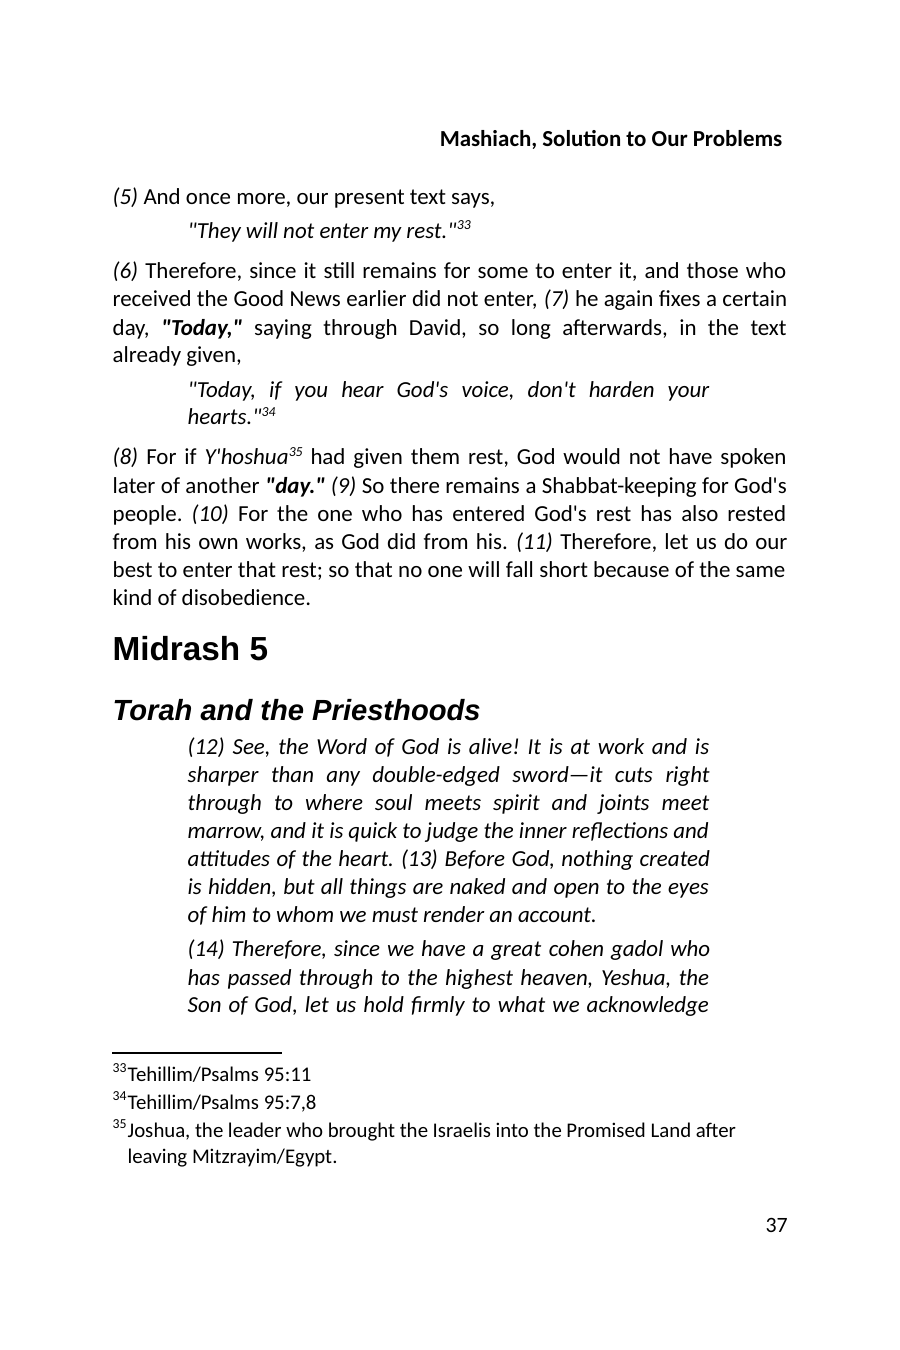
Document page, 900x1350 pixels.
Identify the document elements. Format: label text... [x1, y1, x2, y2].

text "They will not enter my rest." [187, 217, 712, 244]
text (6) Therefore, since it still remains for some to enter it, and those who received the Good News earlier did not enter, (7) he again fixes a certain day, "Today," saying through David, so long afterwards, in the text already given, [112, 257, 787, 369]
text (12) See, the Word of God is alive! It is at work and is sharper than any double-edged sword—it cuts right through to where soul meets spirit and joints meet marrow, and it is quick to judge the inner reflections and attitudes of the heart. (13) Before God, nothing created is hidden, but all things are naked and open to the eyes of him to whom we must render an account. [187, 732, 712, 928]
subtitle Midrash 5 [112, 629, 787, 667]
subtitle Torah and the Priesthoods [112, 693, 787, 726]
text (14) Therefore, since we have a great cohen gadol who has passed through to the highest heaven, Yeshua, the Son of God, let us hold firmly to what we acknowledge [187, 934, 712, 1019]
text Joshua, the leader who brought the Israelis into the Promised Land after leaving Mitzrayim/Egypt. [112, 1115, 787, 1169]
text (8) For if Y'hoshua had given them rest, God would not have spoken later of another "day." (9) So there remains a Shabbat-keeping for God's people. (10) For the one who has entered God's rest has also rested from his own works, as God did from his. (11) Therefore, let us do our best to enter that rest; so that no one will fall short because of the same kind of disobedience. [112, 443, 787, 611]
text (5) And once more, our present text says, [112, 182, 787, 211]
text Tehillim/Psalms 95:11 [112, 1059, 787, 1087]
text "Today, if you hear God's voice, don't harden your hearts." [187, 375, 712, 431]
text Tehillim/Psalms 95:7,8 [112, 1087, 787, 1115]
